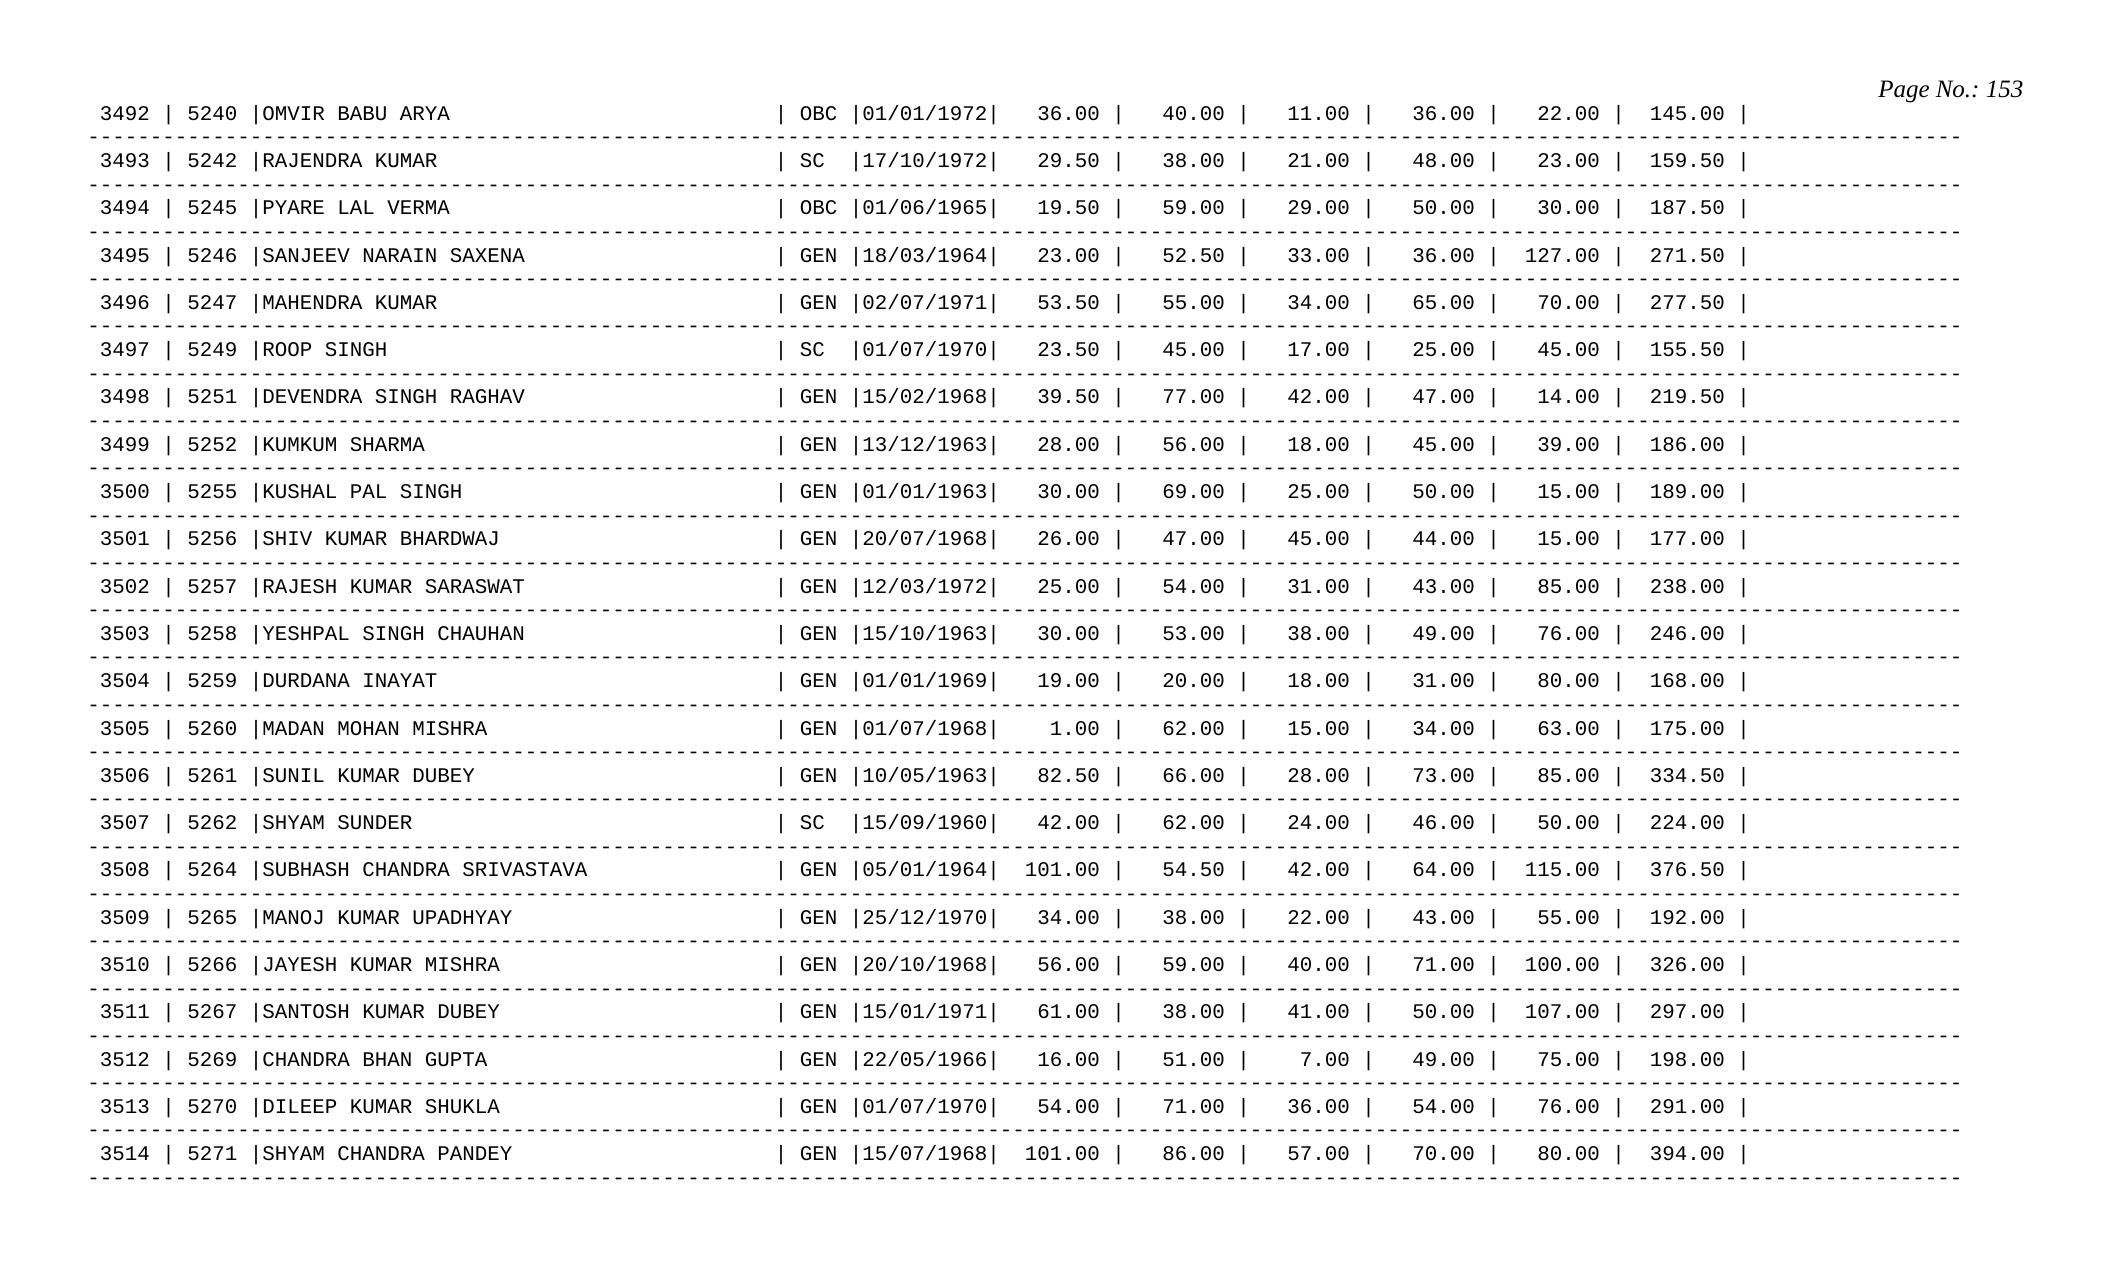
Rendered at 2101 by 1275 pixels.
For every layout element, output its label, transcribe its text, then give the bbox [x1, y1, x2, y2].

text ------------------------------------------------------------------------------------------------------------------------------------------------------ [87, 174, 2025, 197]
text 3493 | 5242 |RAJENDRA KUMAR | SC |17/10/1972| 29.50 | 38.00 | 21.00 | 48.00 | 23.00 | 159.50 | [87, 150, 2025, 174]
text ------------------------------------------------------------------------------------------------------------------------------------------------------ [87, 316, 2025, 339]
text 3505 | 5260 |MADAN MOHAN MISHRA | GEN |01/07/1968| 1.00 | 62.00 | 15.00 | 34.00 | 63.00 | 175.00 | [87, 717, 2025, 741]
text ------------------------------------------------------------------------------------------------------------------------------------------------------ [87, 1072, 2025, 1096]
text 3510 | 5266 |JAYESH KUMAR MISHRA | GEN |20/10/1968| 56.00 | 59.00 | 40.00 | 71.00 | 100.00 | 326.00 | [87, 954, 2025, 978]
text 3511 | 5267 |SANTOSH KUMAR DUBEY | GEN |15/01/1971| 61.00 | 38.00 | 41.00 | 50.00 | 107.00 | 297.00 | [87, 1001, 2025, 1025]
text 3502 | 5257 |RAJESH KUMAR SARASWAT | GEN |12/03/1972| 25.00 | 54.00 | 31.00 | 43.00 | 85.00 | 238.00 | [87, 576, 2025, 599]
text 3507 | 5262 |SHYAM SUNDER | SC |15/09/1960| 42.00 | 62.00 | 24.00 | 46.00 | 50.00 | 224.00 | [87, 812, 2025, 836]
text ------------------------------------------------------------------------------------------------------------------------------------------------------ [87, 505, 2025, 528]
text ------------------------------------------------------------------------------------------------------------------------------------------------------ [87, 647, 2025, 670]
text 3498 | 5251 |DEVENDRA SINGH RAGHAV | GEN |15/02/1968| 39.50 | 77.00 | 42.00 | 47.00 | 14.00 | 219.50 | [87, 386, 2025, 410]
text ------------------------------------------------------------------------------------------------------------------------------------------------------ [87, 883, 2025, 907]
text 3513 | 5270 |DILEEP KUMAR SHUKLA | GEN |01/07/1970| 54.00 | 71.00 | 36.00 | 54.00 | 76.00 | 291.00 | [87, 1096, 2025, 1119]
text ------------------------------------------------------------------------------------------------------------------------------------------------------ [87, 268, 2025, 292]
text 3503 | 5258 |YESHPAL SINGH CHAUHAN | GEN |15/10/1963| 30.00 | 53.00 | 38.00 | 49.00 | 76.00 | 246.00 | [87, 623, 2025, 647]
text 3512 | 5269 |CHANDRA BHAN GUPTA | GEN |22/05/1966| 16.00 | 51.00 | 7.00 | 49.00 | 75.00 | 198.00 | [87, 1048, 2025, 1072]
text 3500 | 5255 |KUSHAL PAL SINGH | GEN |01/01/1963| 30.00 | 69.00 | 25.00 | 50.00 | 15.00 | 189.00 | [87, 481, 2025, 505]
text ------------------------------------------------------------------------------------------------------------------------------------------------------ [87, 836, 2025, 859]
text 3496 | 5247 |MAHENDRA KUMAR | GEN |02/07/1971| 53.50 | 55.00 | 34.00 | 65.00 | 70.00 | 277.50 | [87, 292, 2025, 316]
text 3499 | 5252 |KUMKUM SHARMA | GEN |13/12/1963| 28.00 | 56.00 | 18.00 | 45.00 | 39.00 | 186.00 | [87, 434, 2025, 457]
text ------------------------------------------------------------------------------------------------------------------------------------------------------ [87, 457, 2025, 481]
text 3501 | 5256 |SHIV KUMAR BHARDWAJ | GEN |20/07/1968| 26.00 | 47.00 | 45.00 | 44.00 | 15.00 | 177.00 | [87, 528, 2025, 552]
text ------------------------------------------------------------------------------------------------------------------------------------------------------ [87, 126, 2025, 150]
text ------------------------------------------------------------------------------------------------------------------------------------------------------ [87, 788, 2025, 812]
text ------------------------------------------------------------------------------------------------------------------------------------------------------ [87, 599, 2025, 623]
text 3514 | 5271 |SHYAM CHANDRA PANDEY | GEN |15/07/1968| 101.00 | 86.00 | 57.00 | 70.00 | 80.00 | 394.00 | [87, 1143, 2025, 1167]
text ------------------------------------------------------------------------------------------------------------------------------------------------------ [87, 930, 2025, 954]
text ------------------------------------------------------------------------------------------------------------------------------------------------------ [87, 552, 2025, 576]
text ------------------------------------------------------------------------------------------------------------------------------------------------------ [87, 1167, 2025, 1190]
text ------------------------------------------------------------------------------------------------------------------------------------------------------ [87, 221, 2025, 244]
text 3495 | 5246 |SANJEEV NARAIN SAXENA | GEN |18/03/1964| 23.00 | 52.50 | 33.00 | 36.00 | 127.00 | 271.50 | [87, 244, 2025, 268]
text 3494 | 5245 |PYARE LAL VERMA | OBC |01/06/1965| 19.50 | 59.00 | 29.00 | 50.00 | 30.00 | 187.50 | [87, 197, 2025, 221]
text ------------------------------------------------------------------------------------------------------------------------------------------------------ [87, 1119, 2025, 1143]
text 3492 | 5240 |OMVIR BABU ARYA | OBC |01/01/1972| 36.00 | 40.00 | 11.00 | 36.00 | 22.00 | 145.00 | [87, 103, 2025, 126]
text 3504 | 5259 |DURDANA INAYAT | GEN |01/01/1969| 19.00 | 20.00 | 18.00 | 31.00 | 80.00 | 168.00 | [87, 670, 2025, 694]
text ------------------------------------------------------------------------------------------------------------------------------------------------------ [87, 410, 2025, 434]
text 3506 | 5261 |SUNIL KUMAR DUBEY | GEN |10/05/1963| 82.50 | 66.00 | 28.00 | 73.00 | 85.00 | 334.50 | [87, 765, 2025, 788]
text ------------------------------------------------------------------------------------------------------------------------------------------------------ [87, 1025, 2025, 1048]
text 3497 | 5249 |ROOP SINGH | SC |01/07/1970| 23.50 | 45.00 | 17.00 | 25.00 | 45.00 | 155.50 | [87, 339, 2025, 363]
text 3508 | 5264 |SUBHASH CHANDRA SRIVASTAVA | GEN |05/01/1964| 101.00 | 54.50 | 42.00 | 64.00 | 115.00 | 376.50 | [87, 859, 2025, 883]
text ------------------------------------------------------------------------------------------------------------------------------------------------------ [87, 694, 2025, 717]
text ------------------------------------------------------------------------------------------------------------------------------------------------------ [87, 363, 2025, 386]
text ------------------------------------------------------------------------------------------------------------------------------------------------------ [87, 741, 2025, 765]
text 3509 | 5265 |MANOJ KUMAR UPADHYAY | GEN |25/12/1970| 34.00 | 38.00 | 22.00 | 43.00 | 55.00 | 192.00 | [87, 907, 2025, 930]
text ------------------------------------------------------------------------------------------------------------------------------------------------------ [87, 978, 2025, 1001]
